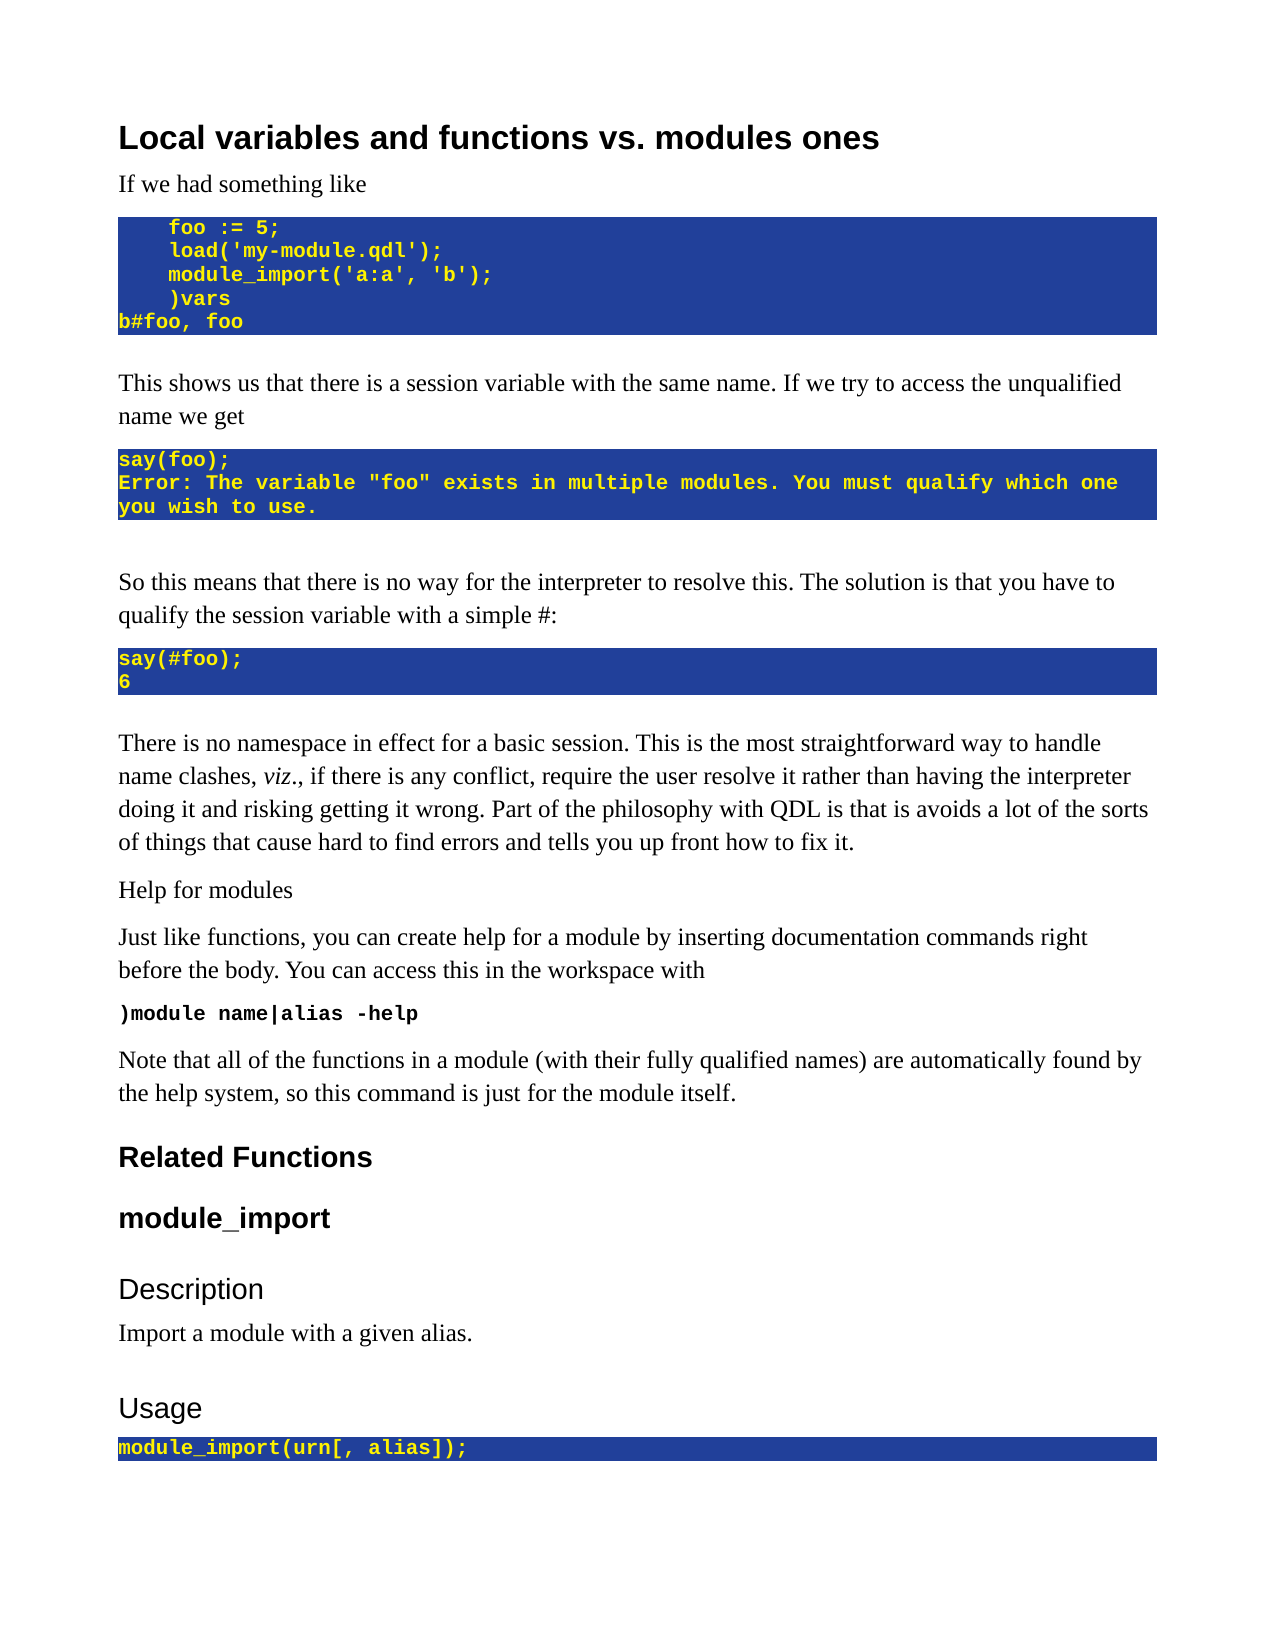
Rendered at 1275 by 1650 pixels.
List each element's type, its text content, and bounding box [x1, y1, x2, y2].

text So this means that there is no way for the interpreter to resolve this. The solution is that you have to qualify the session variable with a simple #: [118, 567, 1157, 629]
text This shows us that there is a session variable with the same name. If we try to access the unqualified name we get [118, 335, 1157, 430]
text module_import('a:a', 'b'); [118, 264, 1157, 288]
subtitle Related Functions [118, 1140, 1157, 1174]
text Just like functions, you can create help for a module by inserting documentation commands right before the body. You can access this in the workspace with [118, 922, 1157, 984]
text There is no namespace in effect for a basic session. This is the most straightforward way to handle name clashes, viz., if there is any conflict, require the user resolve it rather than having the interpreter doing it and risking getting it wrong. Part of the philosophy with QDL is that is avoids a lot of the sorts of things that cause hard to find errors and tells you up front how to fix it. [118, 695, 1157, 856]
subtitle module_import [118, 1201, 1157, 1235]
text say(#foo); [118, 648, 1157, 672]
subtitle Local variables and functions vs. modules ones [118, 118, 1157, 157]
text Import a module with a given alias. [118, 1318, 1157, 1347]
subtitle Description [118, 1272, 1157, 1306]
text Help for modules [118, 875, 1157, 904]
text Note that all of the functions in a module (with their fully qualified names) are automatically found by the help system, so this command is just for the module itself. [118, 1045, 1157, 1107]
subtitle Usage [118, 1391, 1157, 1424]
text foo := 5; [118, 217, 1157, 241]
text If we had something like [118, 169, 1157, 198]
text module_import(urn[, alias]); [118, 1437, 1157, 1461]
text say(foo); [118, 449, 1157, 472]
text 6 [118, 672, 1157, 695]
text Error: The variable "foo" exists in multiple modules. You must qualify which one you wish to use. [118, 472, 1157, 520]
text )vars [118, 288, 1157, 311]
text b#foo, foo [118, 311, 1157, 335]
text )module name|alias -help [118, 1003, 1157, 1027]
text load('my-module.qdl'); [118, 241, 1157, 264]
